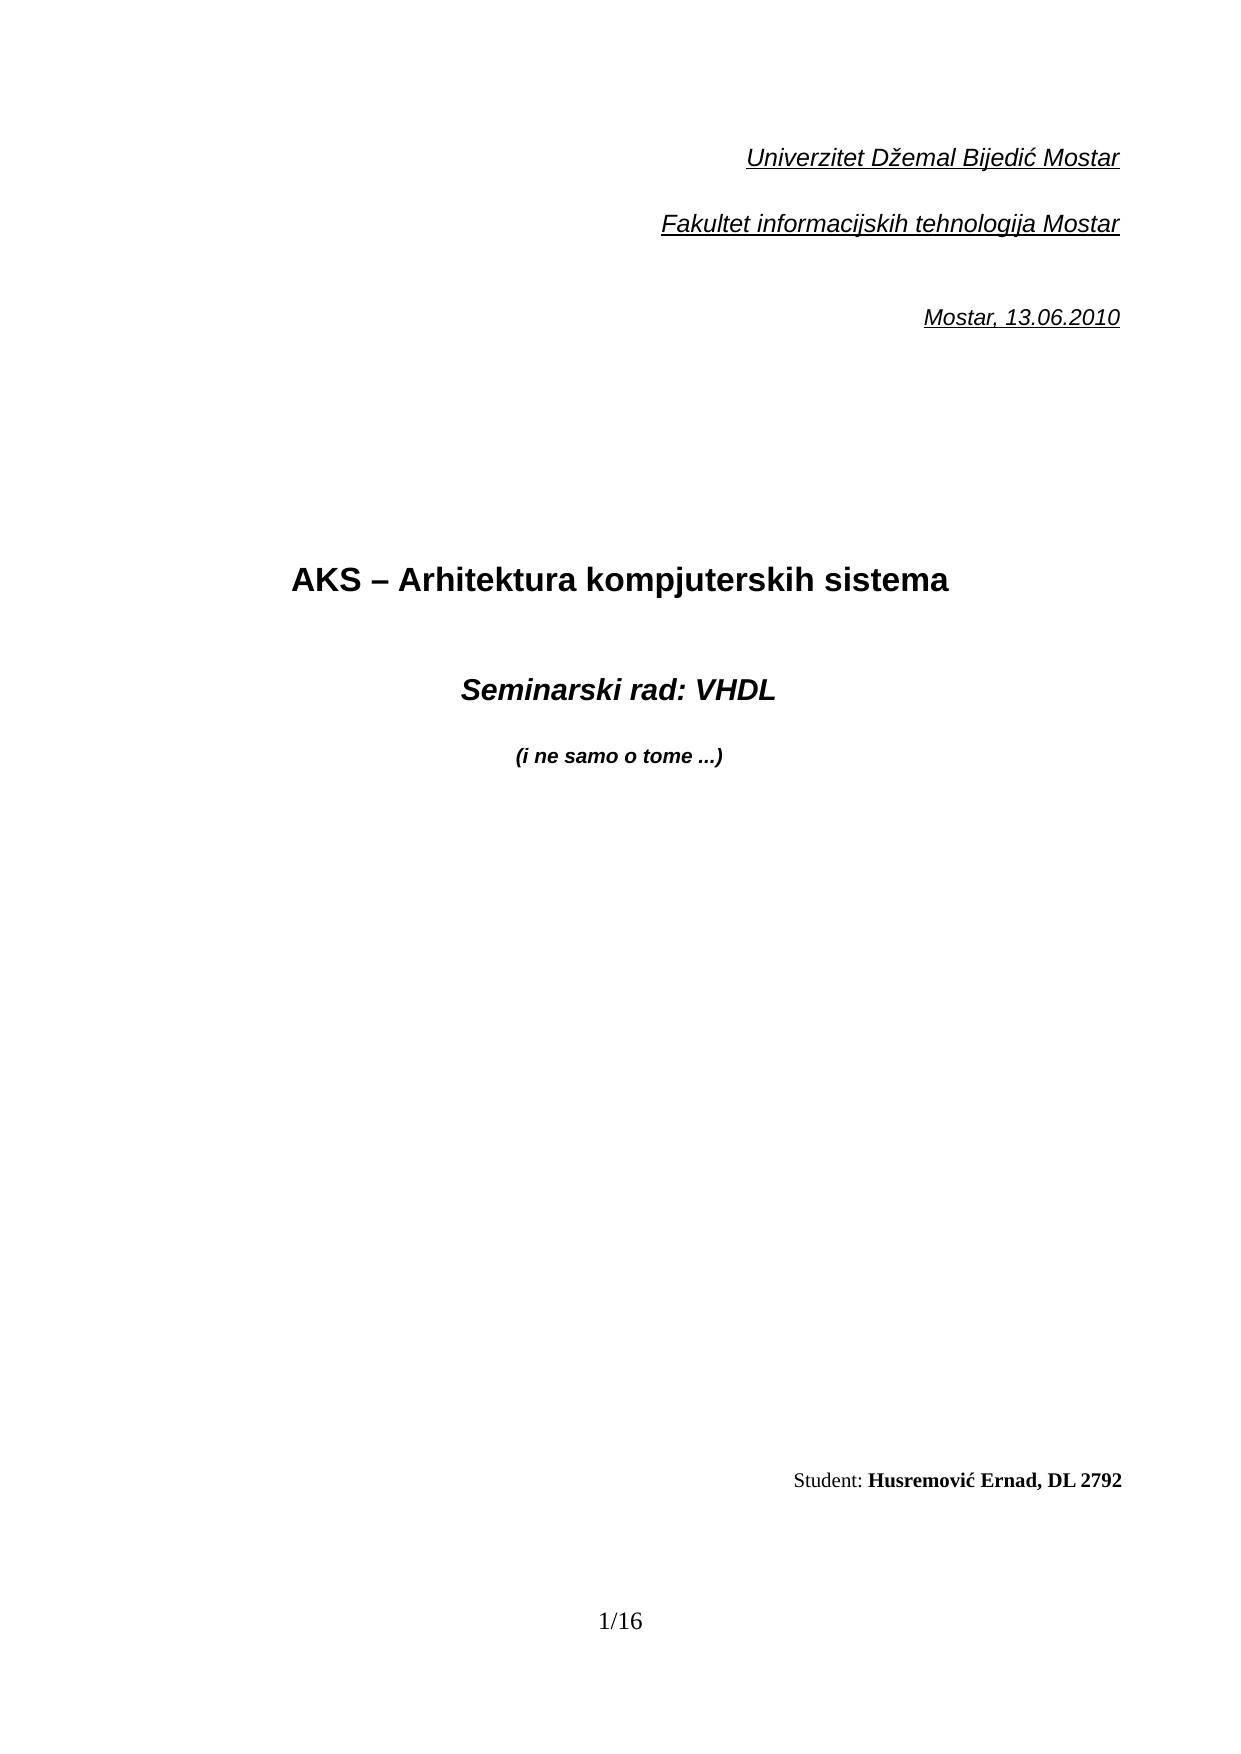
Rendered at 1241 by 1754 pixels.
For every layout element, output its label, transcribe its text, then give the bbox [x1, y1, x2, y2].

subtitle Seminarski rad: VHDL [118, 672, 1122, 707]
subtitle AKS – Arhitektura kompjuterskih sistema [118, 559, 1122, 598]
table_header [118, 1468, 620, 1504]
table_cell [118, 1504, 620, 1533]
table_header Student: Husremović Ernad, DL 2792 [620, 1468, 1122, 1504]
subtitle Mostar, 13.06.2010 [118, 304, 1122, 331]
subtitle Univerzitet Džemal Bijedić Mostar [118, 143, 1122, 172]
subtitle Fakultet informacijskih tehnologija Mostar [118, 209, 1122, 238]
subtitle (i ne samo o tome ...) [118, 744, 1122, 768]
table_cell [620, 1504, 1122, 1533]
